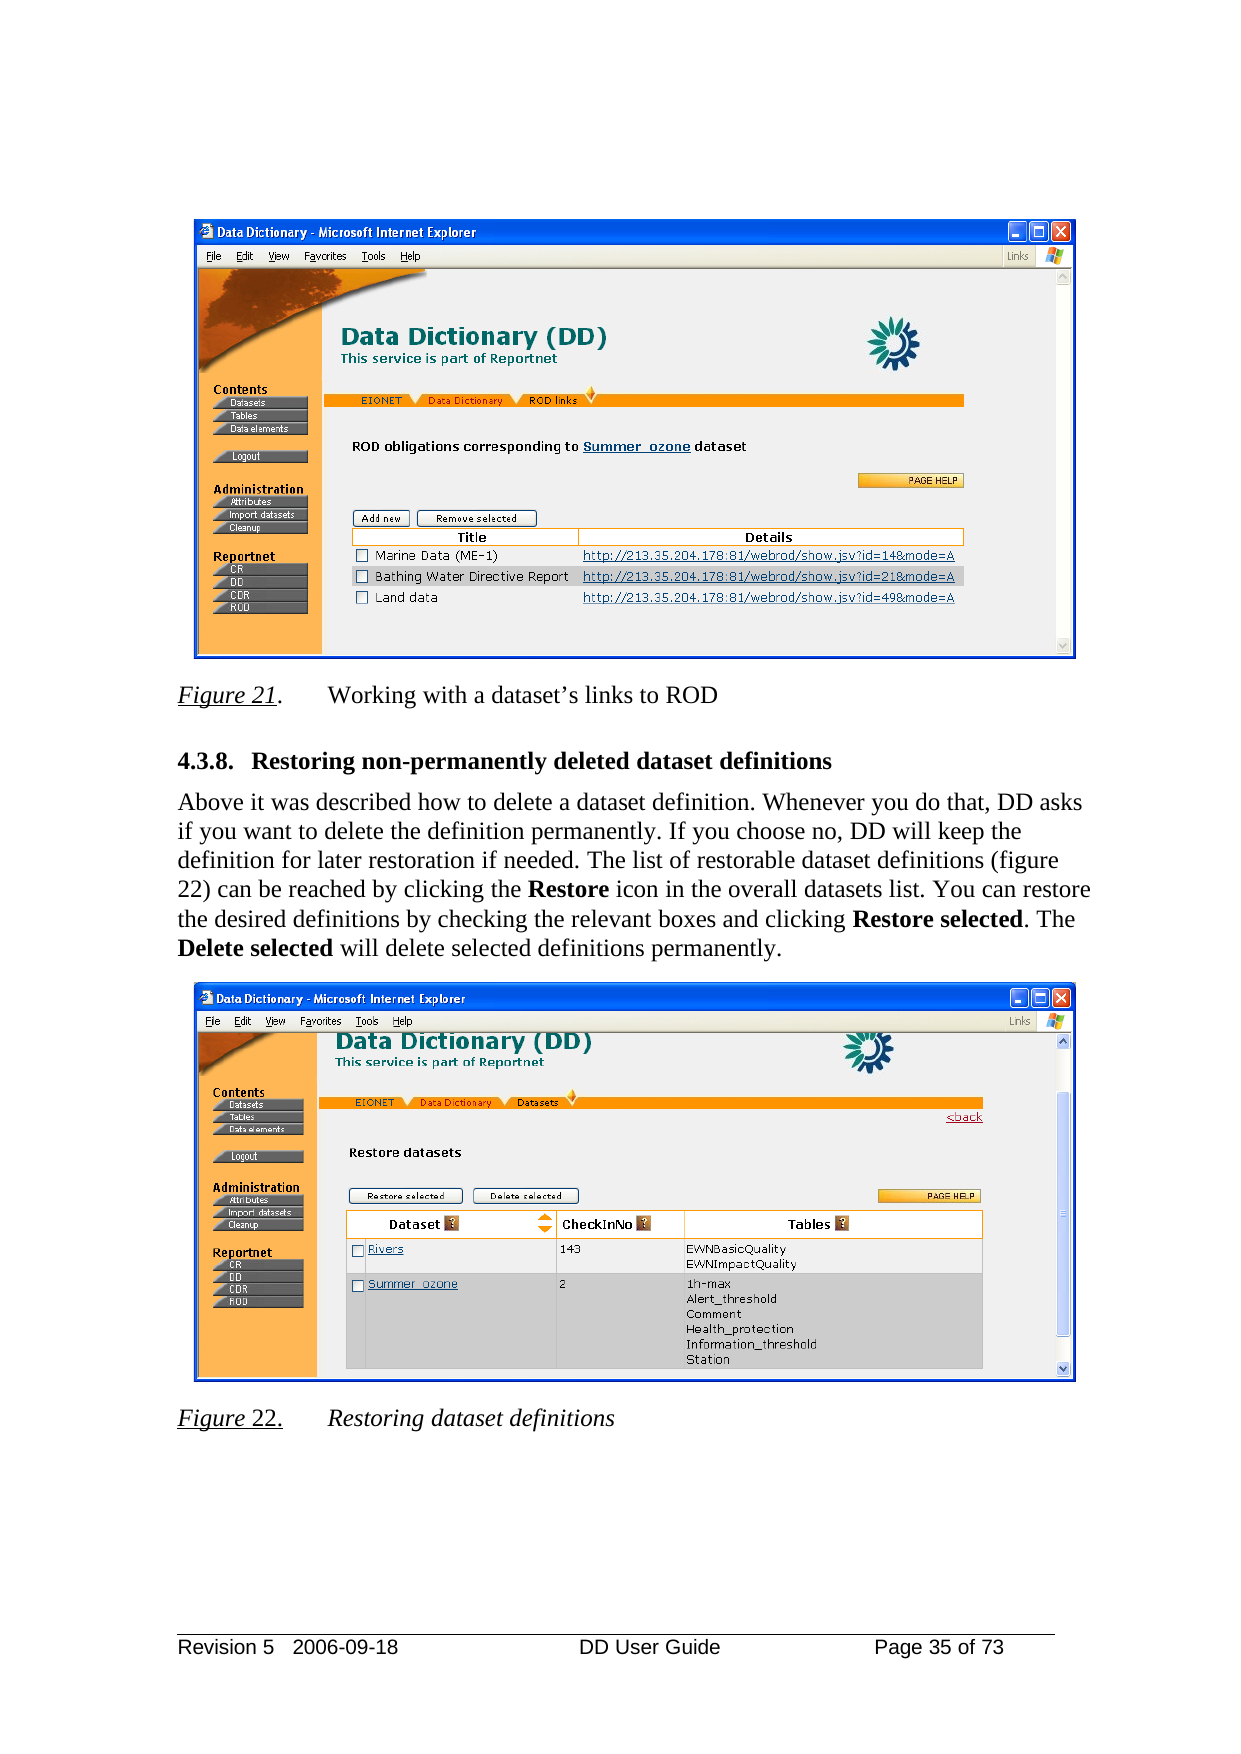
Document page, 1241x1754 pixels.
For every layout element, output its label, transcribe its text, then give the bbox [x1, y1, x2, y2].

text Above it was described how to delete a dataset definition. Whenever you do that, DD asks if you want to delete the definition permanently. If you choose no, DD will keep the definition for later restoration if needed. The list of restorable dataset definitions (figure 22) can be reached by clicking the Restore icon in the overall datasets list. You can restore the desired definitions by checking the relevant boxes and clicking Restore selected. The Delete selected will delete selected definitions permanently. [177, 787, 1092, 962]
picture [193, 219, 1076, 659]
picture [193, 982, 1076, 1382]
text Figure 21. Working with a dataset’s links to ROD [177, 680, 1092, 709]
text Figure 22. Restoring dataset definitions [177, 1403, 1092, 1432]
subtitle Restoring non-permanently deleted dataset definitions [177, 746, 1092, 775]
